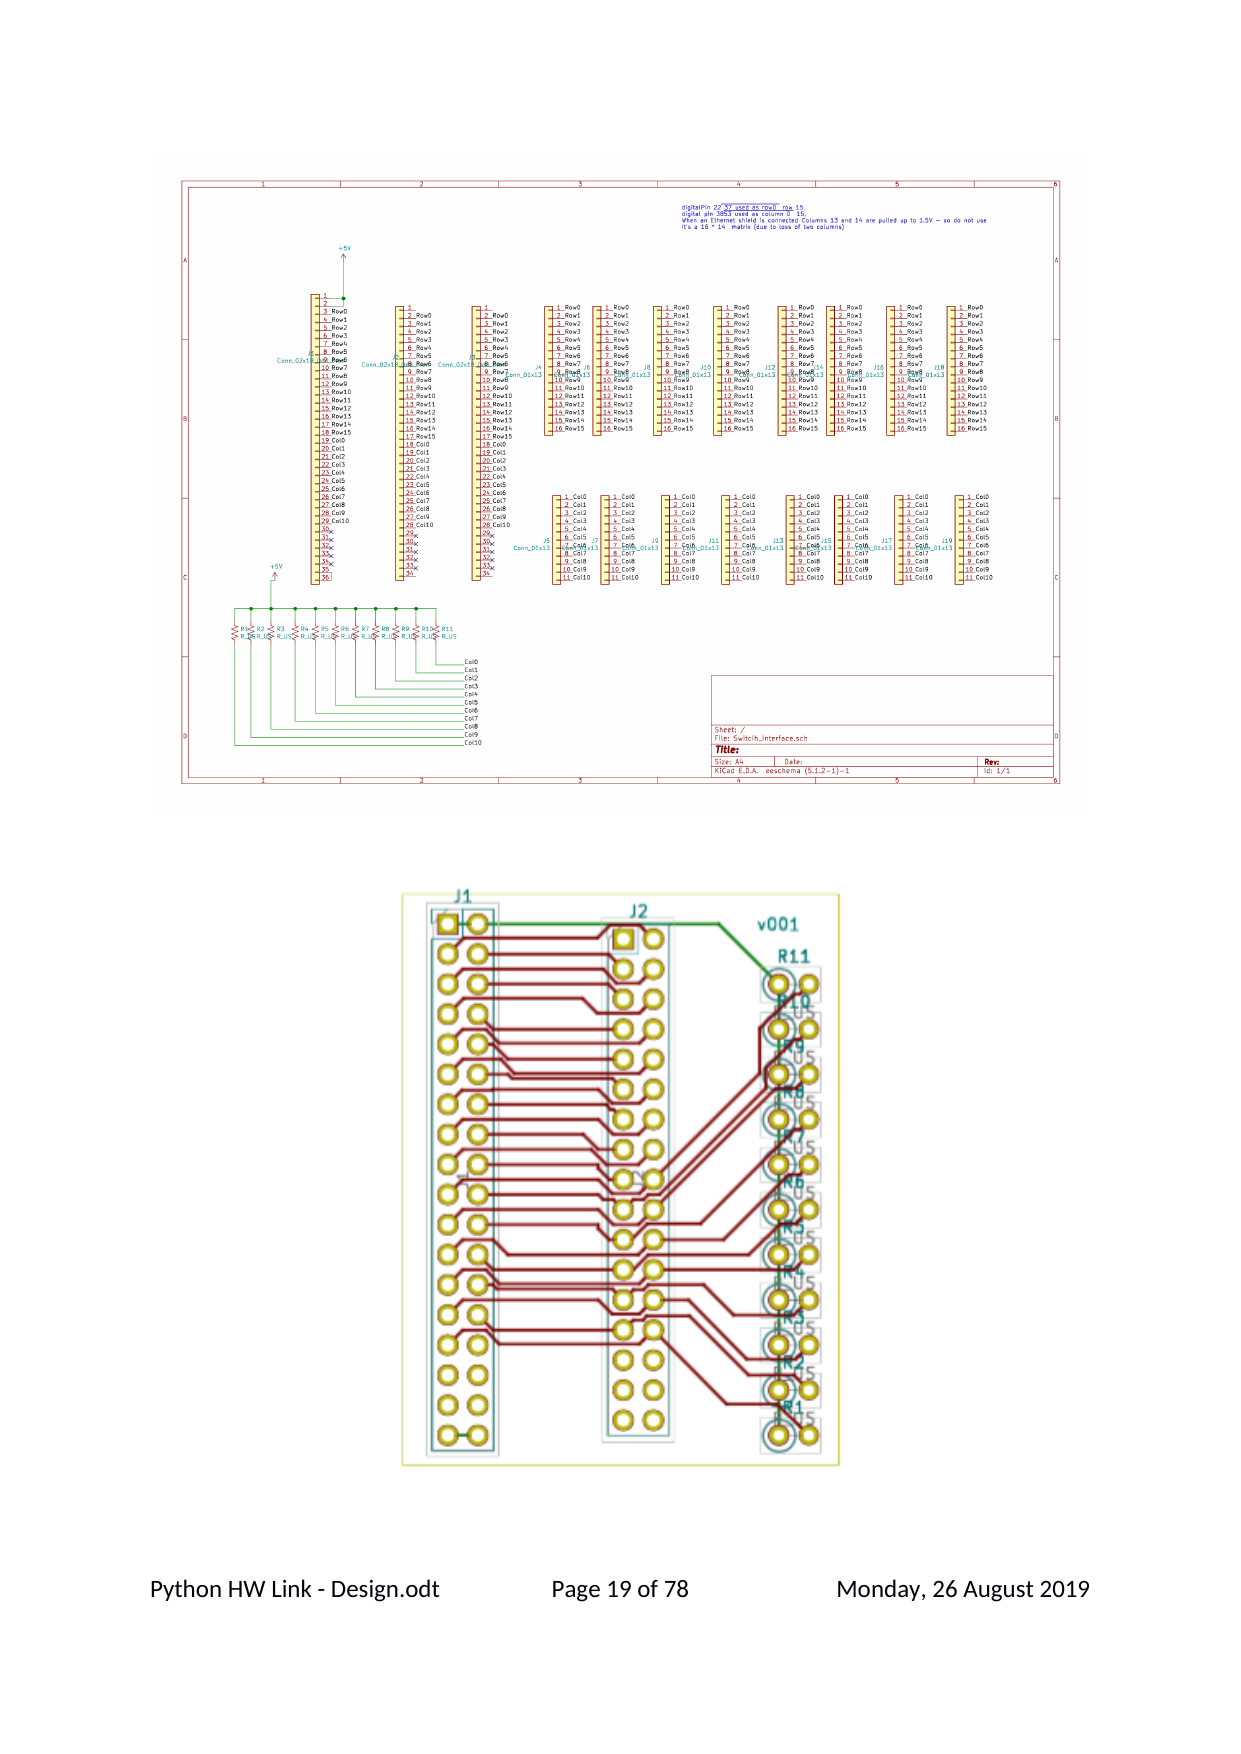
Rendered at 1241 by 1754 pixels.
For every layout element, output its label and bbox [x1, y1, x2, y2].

picture [150, 150, 1091, 815]
picture [369, 875, 871, 1504]
